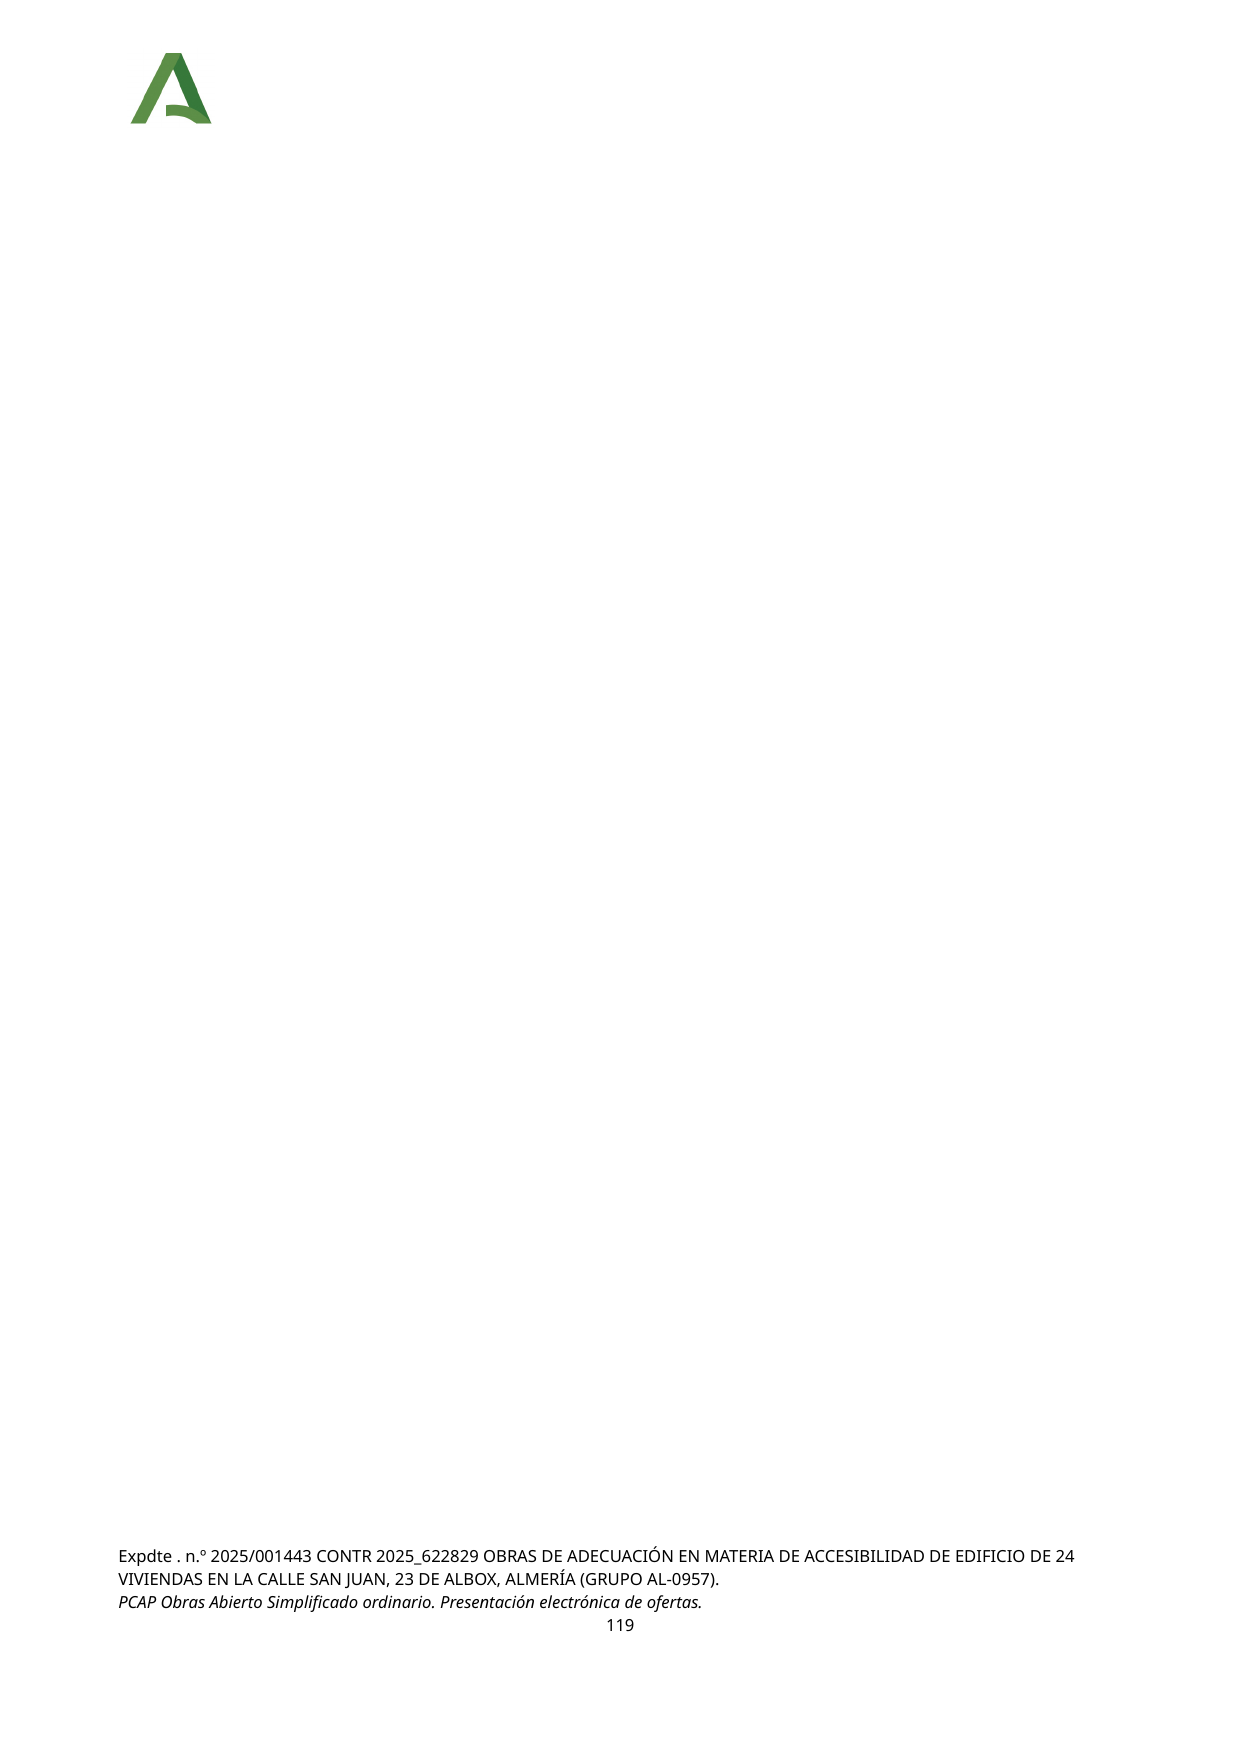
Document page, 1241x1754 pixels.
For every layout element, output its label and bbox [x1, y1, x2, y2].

picture [127, 48, 216, 128]
